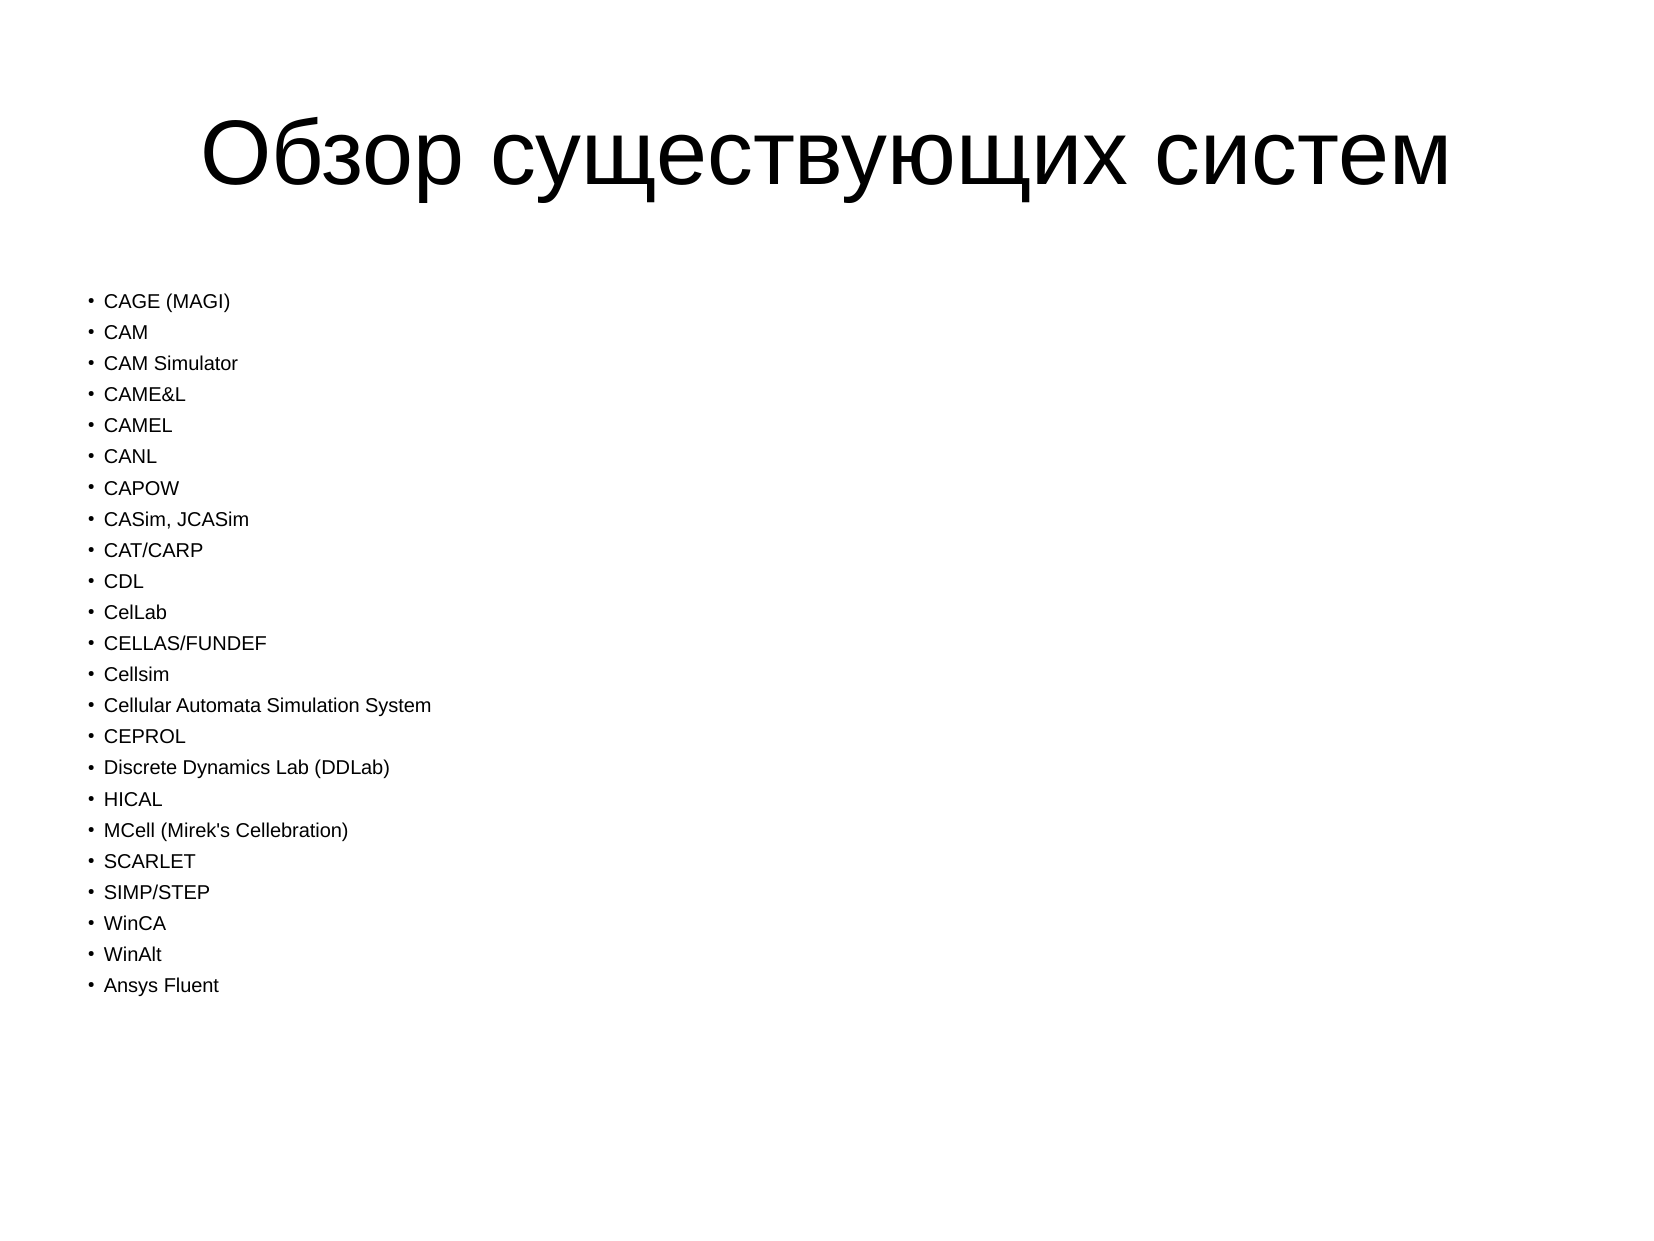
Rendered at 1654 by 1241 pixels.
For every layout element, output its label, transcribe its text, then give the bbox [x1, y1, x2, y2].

title Обзор существующих систем [82, 49, 1571, 257]
list CAGE (MAGI) CAM CAM Simulator CAME&L CAMEL CANL CAPOW CASim, JCASim CAT/CARP CDL CelLab CELLAS/FUNDEF Cellsim Cellular Automata Simulation System CEPROL Discrete Dynamics Lab (DDLab) HICAL MCell (Mirek's Cellebration) SCARLET SIMP/STEP WinCA WinAlt Ansys Fluent [82, 290, 1538, 1010]
